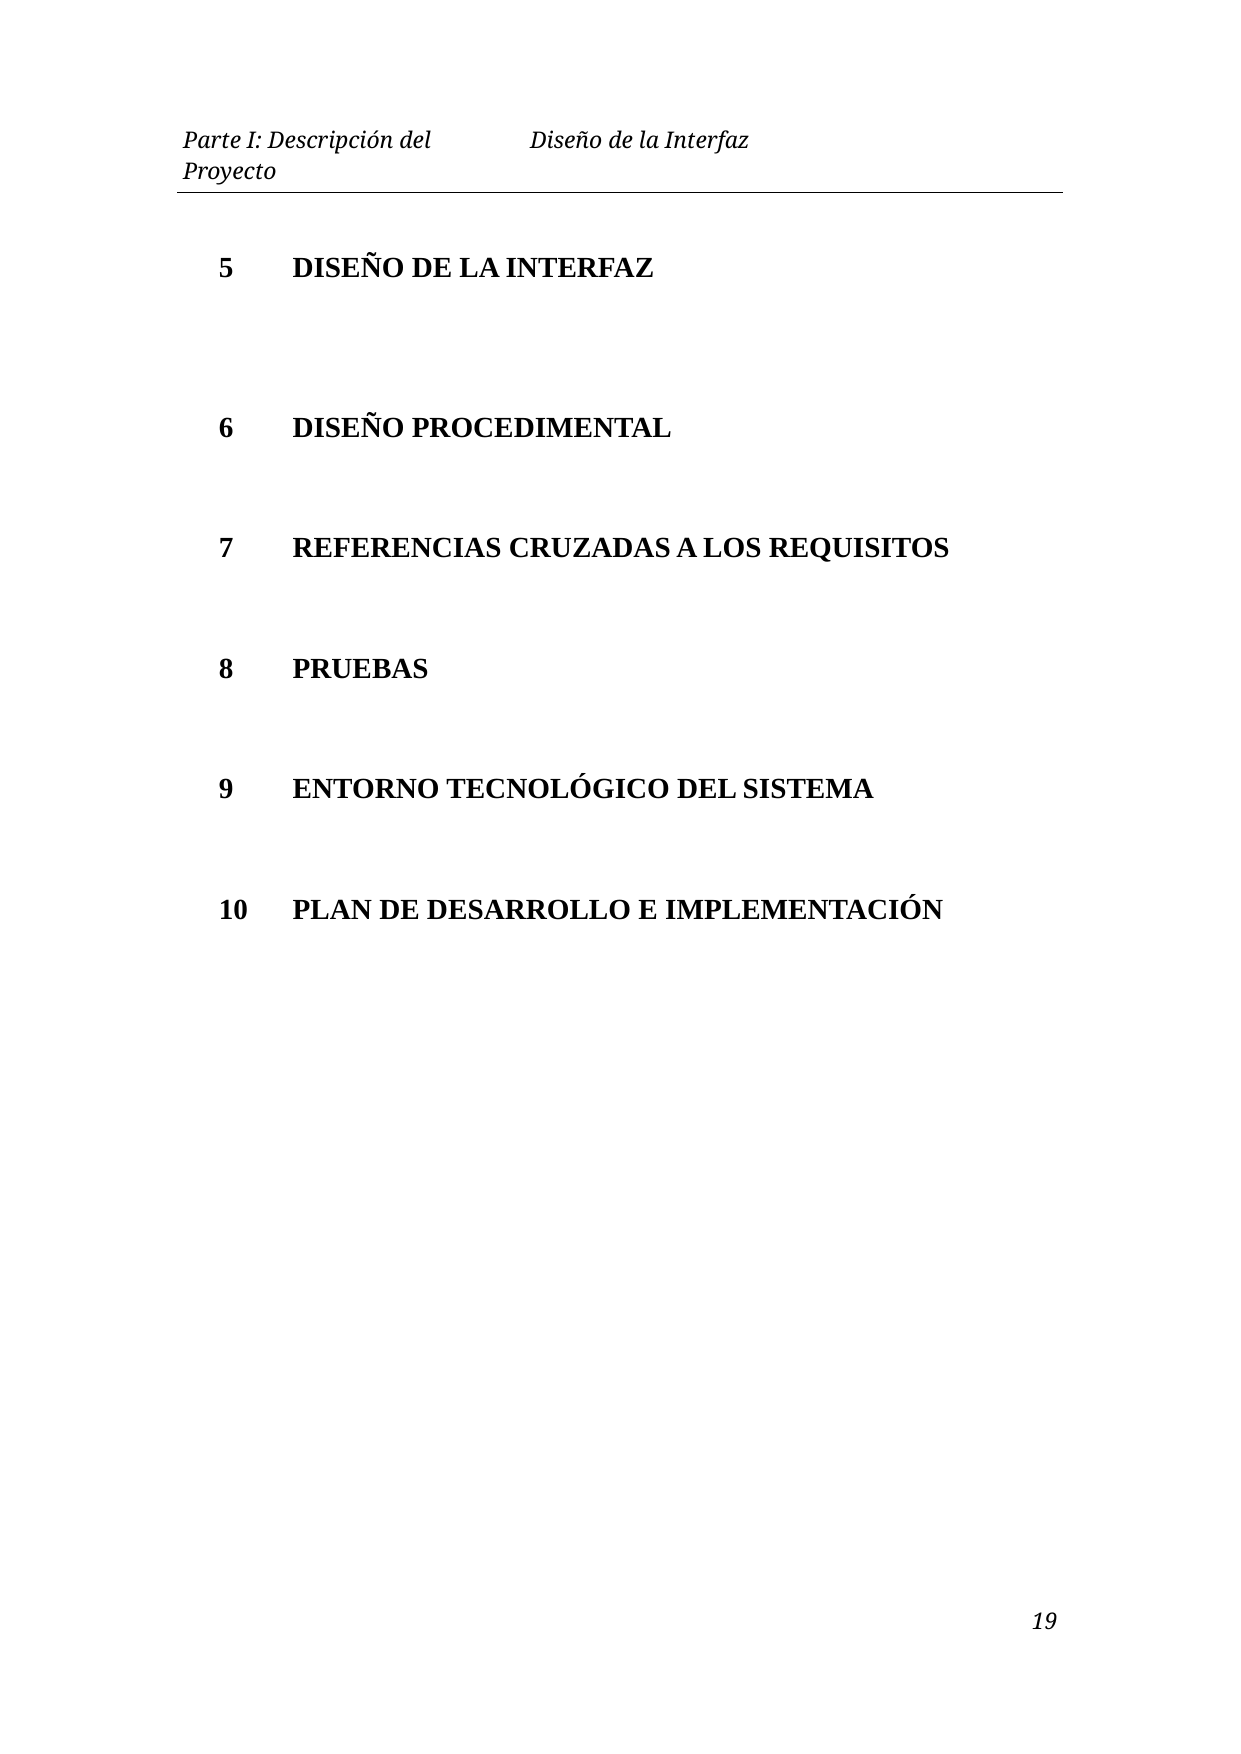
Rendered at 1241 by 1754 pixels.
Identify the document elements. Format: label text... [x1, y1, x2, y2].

subtitle Entorno Tecnológico del Sistema [218, 771, 1063, 805]
subtitle Diseño Procedimental [218, 410, 1063, 444]
subtitle Referencias Cruzadas a los Requisitos [218, 531, 1063, 564]
subtitle Diseño de la Interfaz [218, 250, 1063, 284]
subtitle Plan de desarrollo e Implementación [218, 892, 1063, 925]
subtitle Pruebas [218, 651, 1063, 684]
